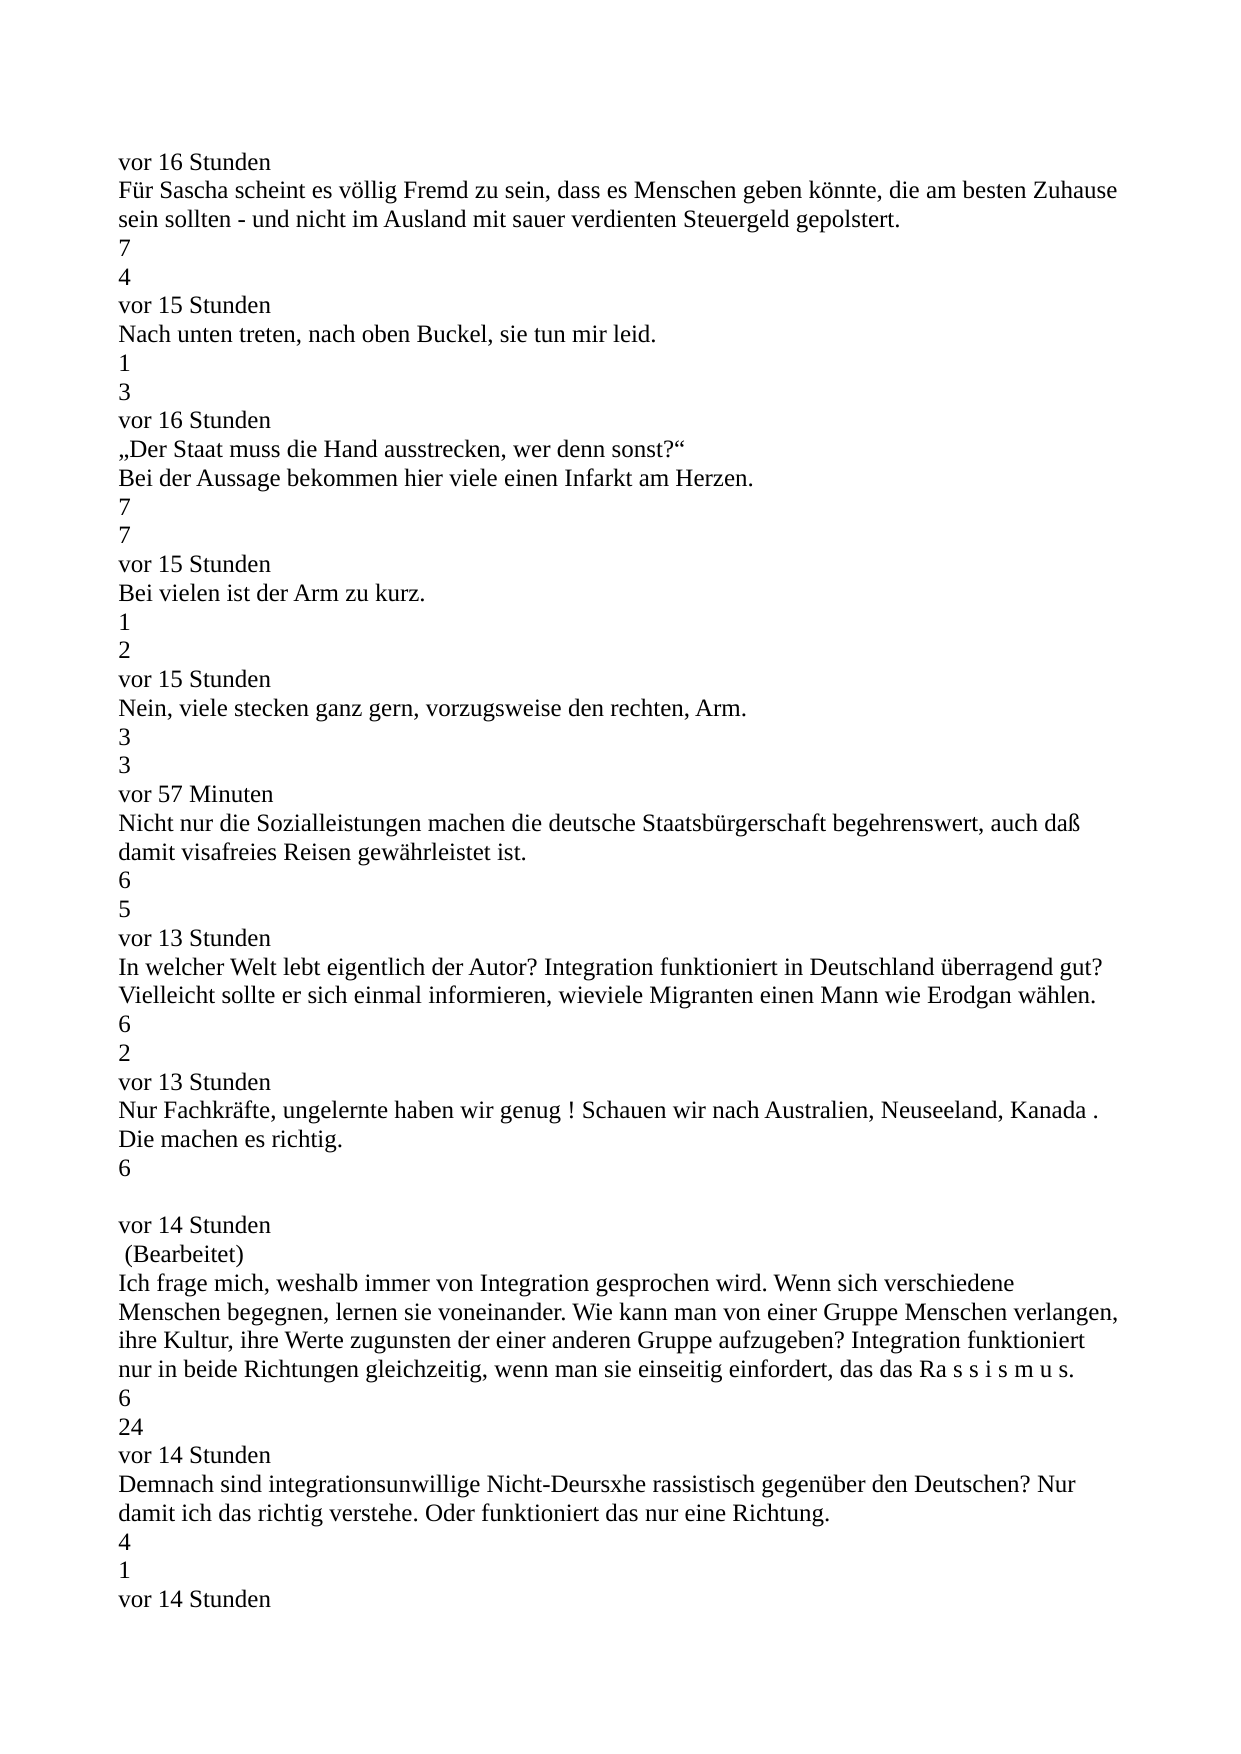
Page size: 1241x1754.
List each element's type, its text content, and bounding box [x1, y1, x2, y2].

text 4 [118, 262, 1122, 291]
text 4 [118, 1527, 1122, 1556]
text vor 14 Stunden [118, 1441, 1122, 1469]
text Demnach sind integrationsunwillige Nicht-Deursxhe rassistisch gegenüber den Deutschen? Nur damit ich das richtig verstehe. Oder funktioniert das nur eine Richtung. [118, 1469, 1122, 1527]
text 6 [118, 866, 1122, 894]
text 2 [118, 636, 1122, 664]
text Bei vielen ist der Arm zu kurz. [118, 578, 1122, 607]
text vor 15 Stunden [118, 664, 1122, 693]
text 1 [118, 348, 1122, 377]
text „Der Staat muss die Hand ausstrecken, wer denn sonst?“ [118, 434, 1122, 463]
text vor 15 Stunden [118, 549, 1122, 578]
text (Bearbeitet) [118, 1239, 1122, 1268]
text 1 [118, 1556, 1122, 1584]
text Nein, viele stecken ganz gern, vorzugsweise den rechten, Arm. [118, 693, 1122, 722]
text 6 [118, 1383, 1122, 1412]
text vor 16 Stunden [118, 147, 1122, 176]
text 7 [118, 233, 1122, 262]
text 7 [118, 492, 1122, 521]
text Nicht nur die Sozialleistungen machen die deutsche Staatsbürgerschaft begehrenswert, auch daß damit visafreies Reisen gewährleistet ist. [118, 808, 1122, 866]
text vor 14 Stunden [118, 1211, 1122, 1239]
text 2 [118, 1038, 1122, 1067]
text vor 15 Stunden [118, 291, 1122, 319]
text vor 16 Stunden [118, 406, 1122, 434]
text Nach unten treten, nach oben Buckel, sie tun mir leid. [118, 319, 1122, 348]
text 6 [118, 1009, 1122, 1038]
text Ich frage mich, weshalb immer von Integration gesprochen wird. Wenn sich verschiedene Menschen begegnen, lernen sie voneinander. Wie kann man von einer Gruppe Menschen verlangen, ihre Kultur, ihre Werte zugunsten der einer anderen Gruppe aufzugeben? Integration funktioniert nur in beide Richtungen gleichzeitig, wenn man sie einseitig einfordert, das das Ra s s i s m u s. [118, 1268, 1122, 1383]
text 24 [118, 1412, 1122, 1441]
text 7 [118, 521, 1122, 549]
text vor 57 Minuten [118, 779, 1122, 808]
text Nur Fachkräfte, ungelernte haben wir genug ! Schauen wir nach Australien, Neuseeland, Kanada . Die machen es richtig. [118, 1096, 1122, 1153]
text 3 [118, 751, 1122, 779]
text In welcher Welt lebt eigentlich der Autor? Integration funktioniert in Deutschland überragend gut? Vielleicht sollte er sich einmal informieren, wieviele Migranten einen Mann wie Erodgan wählen. [118, 952, 1122, 1009]
text 5 [118, 894, 1122, 923]
text 6 [118, 1153, 1122, 1182]
text 3 [118, 722, 1122, 751]
text 1 [118, 607, 1122, 636]
text 3 [118, 377, 1122, 406]
text vor 13 Stunden [118, 1067, 1122, 1096]
text vor 13 Stunden [118, 923, 1122, 952]
text Bei der Aussage bekommen hier viele einen Infarkt am Herzen. [118, 463, 1122, 492]
text vor 14 Stunden [118, 1584, 1122, 1613]
text Für Sascha scheint es völlig Fremd zu sein, dass es Menschen geben könnte, die am besten Zuhause sein sollten - und nicht im Ausland mit sauer verdienten Steuergeld gepolstert. [118, 176, 1122, 233]
